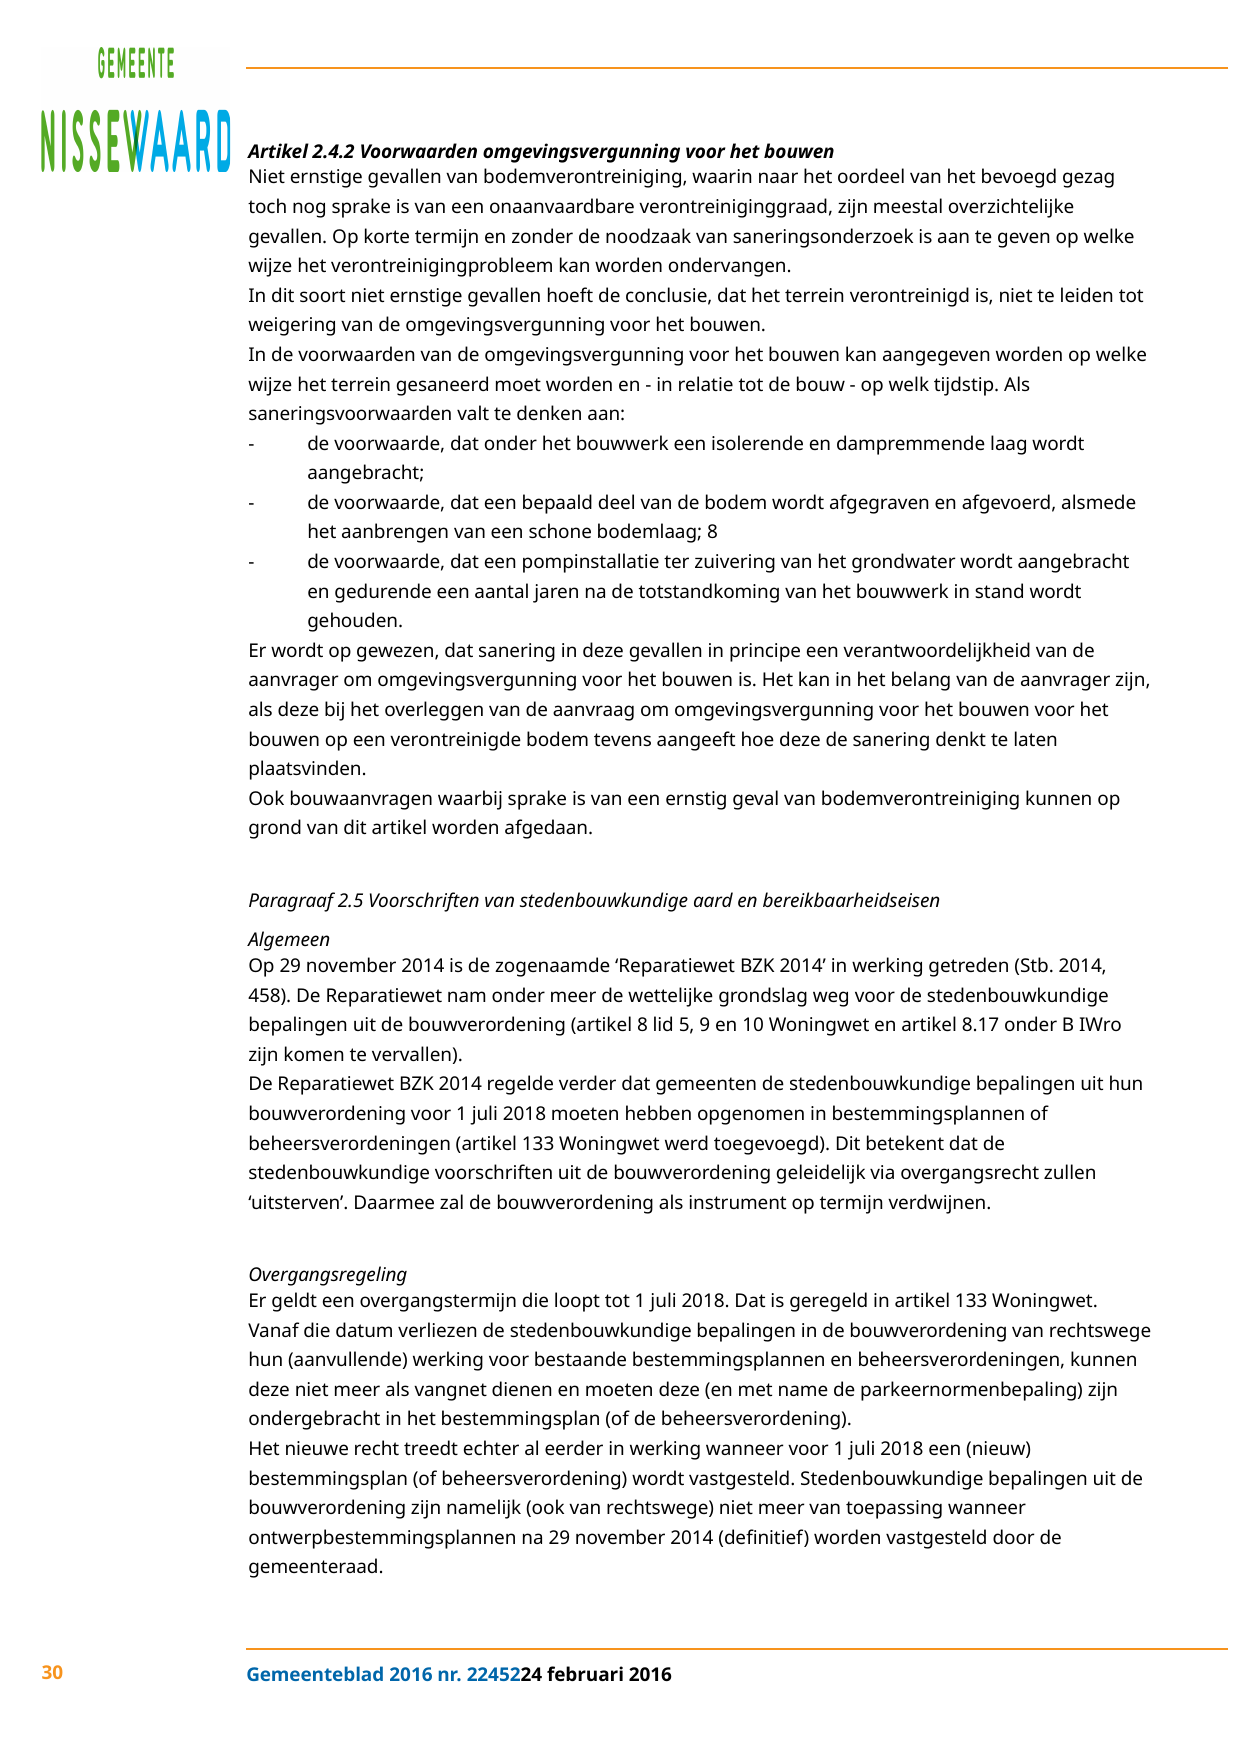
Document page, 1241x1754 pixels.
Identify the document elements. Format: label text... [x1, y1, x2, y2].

text In dit soort niet ernstige gevallen hoeft de conclusie, dat het terrein verontreinigd is, niet te leiden tot weigering van de omgevingsvergunning voor het bouwen. [248, 282, 1152, 337]
picture [41, 47, 231, 172]
picture [201, 122, 206, 138]
text Er wordt op gewezen, dat sanering in deze gevallen in principe een verantwoordelijkheid van de aanvrager om omgevingsvergunning voor het bouwen is. Het kan in het belang van de aanvrager zijn, als deze bij het overleggen van de aanvraag om omgevingsvergunning voor het bouwen voor het bouwen op een verontreinigde bodem tevens aangeeft hoe deze de sanering denkt te laten plaatsvinden. [248, 637, 1152, 781]
text Op 29 november 2014 is de zogenaamde ‘Reparatiewet BZK 2014’ in werking getreden (Stb. 2014, 458). De Reparatiewet nam onder meer de wettelijke grondslag weg voor de stedenbouwkundige bepalingen uit de bouwverordening (artikel 8 lid 5, 9 en 10 Woningwet en artikel 8.17 onder B IWro zijn komen te vervallen). [248, 952, 1152, 1067]
text Ook bouwaanvragen waarbij sprake is van een ernstig geval van bodemverontreiniging kunnen op grond van dit artikel worden afgedaan. [248, 785, 1152, 840]
list de voorwaarde, dat een bepaald deel van de bodem wordt afgegraven en afgevoerd, alsmede het aanbrengen van een schone bodemlaag; 8 [248, 489, 1152, 544]
text Het nieuwe recht treedt echter al eerder in werking wanneer voor 1 juli 2018 een (nieuw) bestemmingsplan (of beheersverordening) wordt vastgesteld. Stedenbouwkundige bepalingen uit de bouwverordening zijn namelijk (ook van rechtswege) niet meer van toepassing wanneer ontwerpbestemmingsplannen na 29 november 2014 (definitief) worden vastgesteld door de gemeenteraad. [248, 1435, 1152, 1579]
text Algemeen [248, 926, 1152, 952]
text Overgangsregeling [248, 1262, 1152, 1287]
text Er geldt een overgangstermijn die loopt tot 1 juli 2018. Dat is geregeld in artikel 133 Woningwet. Vanaf die datum verliezen de stedenbouwkundige bepalingen in de bouwverordening van rechtswege hun (aanvullende) werking voor bestaande bestemmingsplannen en beheersverordeningen, kunnen deze niet meer als vangnet dienen en moeten deze (en met name de parkeernormenbepaling) zijn ondergebracht in het bestemmingsplan (of de beheersverordening). [248, 1287, 1152, 1431]
list de voorwaarde, dat onder het bouwwerk een isolerende en dampremmende laag wordt aangebracht; [248, 430, 1152, 485]
picture [222, 122, 227, 160]
text Paragraaf 2.5 Voorschriften van stedenbouwkundige aard en bereikbaarheidseisen [248, 887, 1152, 913]
text Artikel 2.4.2 Voorwaarden omgevingsvergunning voor het bouwen [248, 138, 1152, 164]
picture [200, 151, 206, 172]
text In de voorwaarden van de omgevingsvergunning voor het bouwen kan aangegeven worden op welke wijze het terrein gesaneerd moet worden en - in relatie tot de bouw - op welk tijdstip. Als saneringsvoorwaarden valt te denken aan: [248, 341, 1152, 426]
picture [154, 157, 165, 172]
text Niet ernstige gevallen van bodemverontreiniging, waarin naar het oordeel van het bevoegd gezag toch nog sprake is van een onaanvaardbare verontreiniginggraad, zijn meestal overzichtelijke gevallen. Op korte termijn en zonder de noodzaak van saneringsonderzoek is aan te geven op welke wijze het verontreinigingprobleem kan worden ondervangen. [248, 164, 1152, 278]
list de voorwaarde, dat een pompinstallatie ter zuivering van het grondwater wordt aangebracht en gedurende een aantal jaren na de totstandkoming van het bouwwerk in stand wordt gehouden. [248, 548, 1152, 633]
picture [176, 157, 187, 172]
text De Reparatiewet BZK 2014 regelde verder dat gemeenten de stedenbouwkundige bepalingen uit hun bouwverordening voor 1 juli 2018 moeten hebben opgenomen in bestemmingsplannen of beheersverordeningen (artikel 133 Woningwet werd toegevoegd). Dit betekent dat de stedenbouwkundige voorschriften uit de bouwverordening geleidelijk via overgangsrecht zullen ‘uitsterven’. Daarmee zal de bouwverordening als instrument op termijn verdwijnen. [248, 1071, 1152, 1214]
